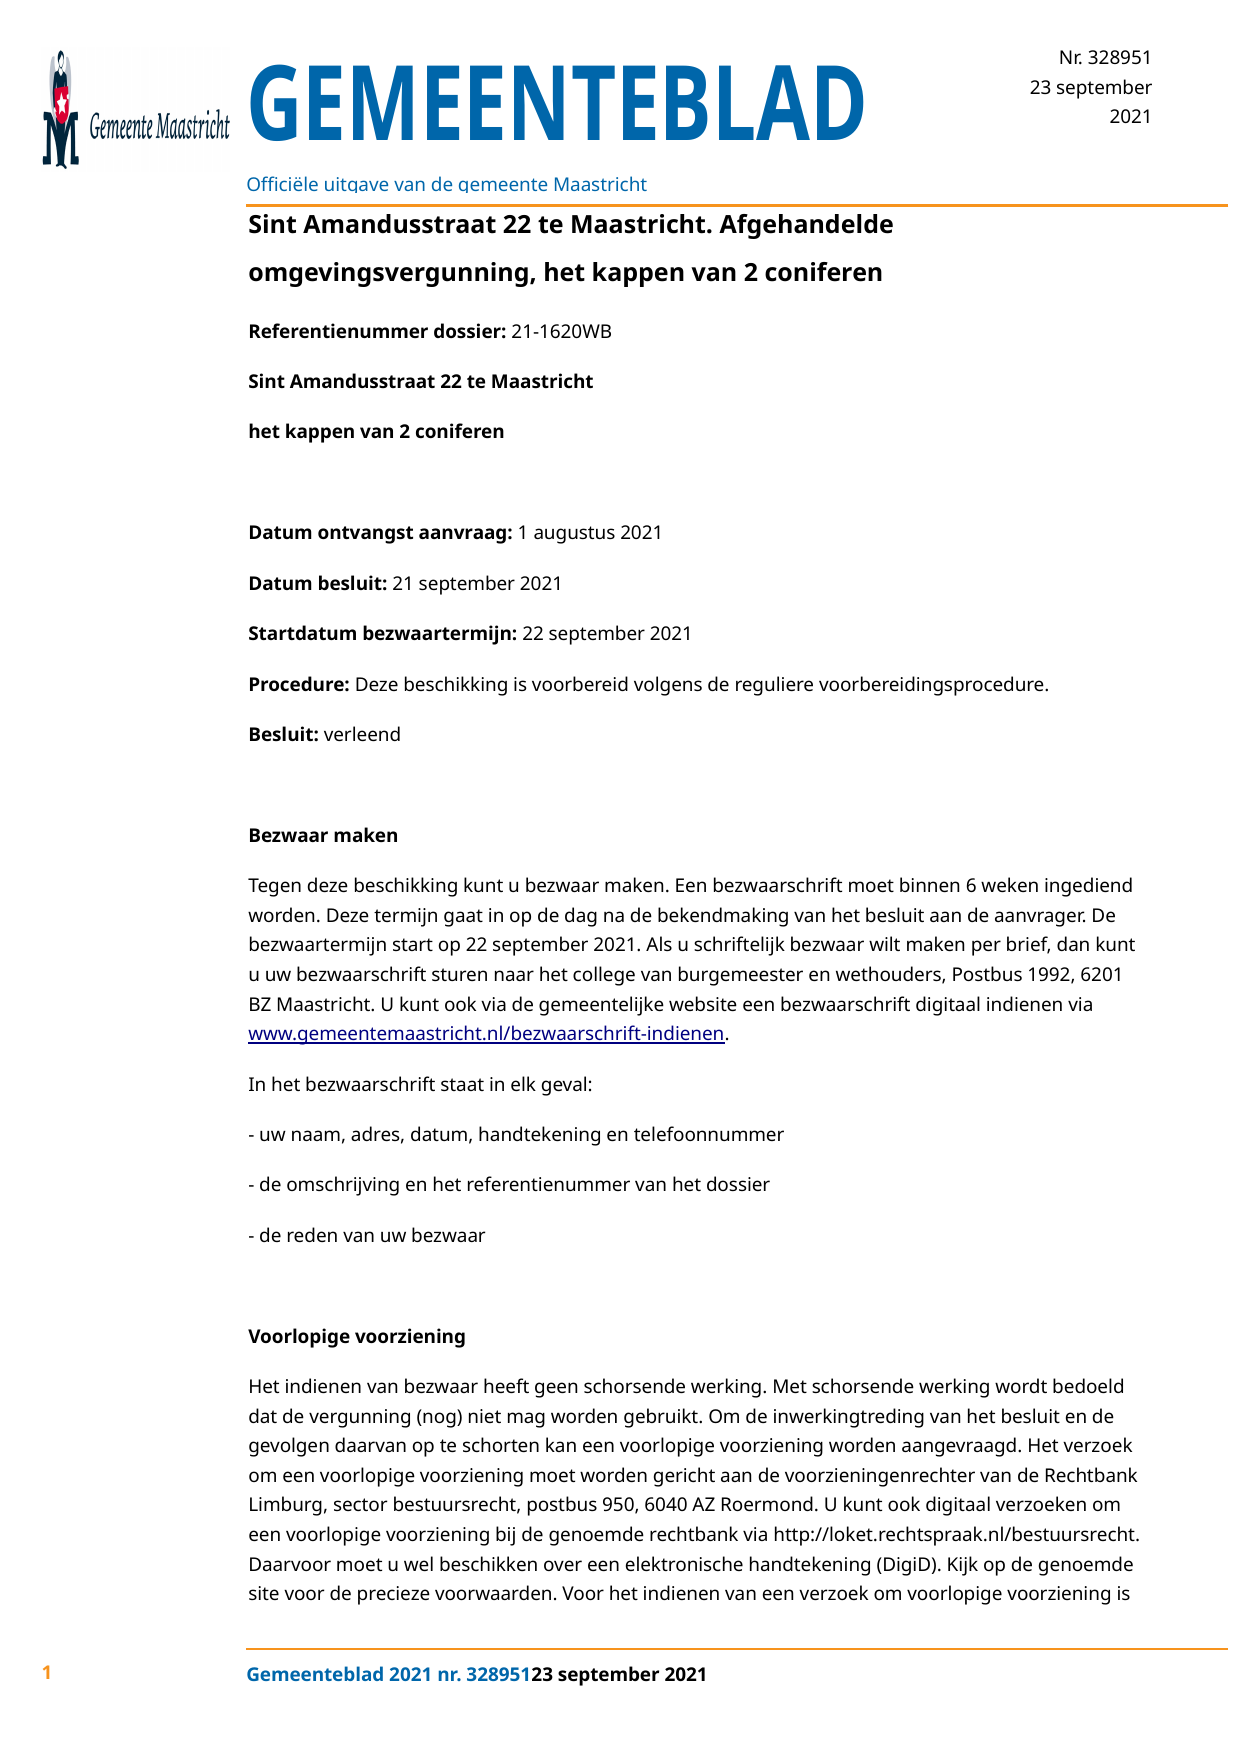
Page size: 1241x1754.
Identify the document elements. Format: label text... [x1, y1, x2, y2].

text Datum ontvangst aanvraag: 1 augustus 2021 [248, 519, 1152, 545]
text - de omschrijving en het referentienummer van het dossier [248, 1172, 1152, 1197]
text In het bezwaarschrift staat in elk geval: [248, 1071, 1152, 1097]
text Bezwaar maken [248, 822, 1152, 848]
text Sint Amandusstraat 22 te Maastricht. Afgehandelde omgevingsvergunning, het kappen van 2 coniferen [248, 207, 1152, 288]
picture [41, 47, 231, 172]
text het kappen van 2 coniferen [248, 419, 1152, 444]
text - de reden van uw bezwaar [248, 1222, 1152, 1248]
text Referentienummer dossier: 21-1620WB [248, 318, 1152, 344]
text Voorlopige voorziening [248, 1323, 1152, 1349]
text Sint Amandusstraat 22 te Maastricht [248, 368, 1152, 394]
text Startdatum bezwaartermijn: 22 september 2021 [248, 620, 1152, 646]
text Tegen deze beschikking kunt u bezwaar maken. Een bezwaarschrift moet binnen 6 weken ingediend worden. Deze termijn gaat in op de dag na de bekendmaking van het besluit aan de aanvrager. De bezwaartermijn start op 22 september 2021. Als u schriftelijk bezwaar wilt maken per brief, dan kunt u uw bezwaarschrift sturen naar het college van burgemeester en wethouders, Postbus 1992, 6201 BZ Maastricht. U kunt ook via de gemeentelijke website een bezwaarschrift digitaal indienen via www.gemeentemaastricht.nl/bezwaarschrift-indienen. [248, 872, 1152, 1046]
text Het indienen van bezwaar heeft geen schorsende werking. Met schorsende werking wordt bedoeld dat de vergunning (nog) niet mag worden gebruikt. Om de inwerkingtreding van het besluit en de gevolgen daarvan op te schorten kan een voorlopige voorziening worden aangevraagd. Het verzoek om een voorlopige voorziening moet worden gericht aan de voorzieningenrechter van de Rechtbank Limburg, sector bestuursrecht, postbus 950, 6040 AZ Roermond. U kunt ook digitaal verzoeken om een voorlopige voorziening bij de genoemde rechtbank via http://loket.rechtspraak.nl/bestuursrecht. Daarvoor moet u wel beschikken over een elektronische handtekening (DigiD). Kijk op de genoemde site voor de precieze voorwaarden. Voor het indienen van een verzoek om voorlopige voorziening is [248, 1373, 1152, 1606]
text Besluit: verleend [248, 721, 1152, 747]
text - uw naam, adres, datum, handtekening en telefoonnummer [248, 1121, 1152, 1147]
text Datum besluit: 21 september 2021 [248, 570, 1152, 596]
text Procedure: Deze beschikking is voorbereid volgens de reguliere voorbereidingsprocedure. [248, 671, 1152, 697]
